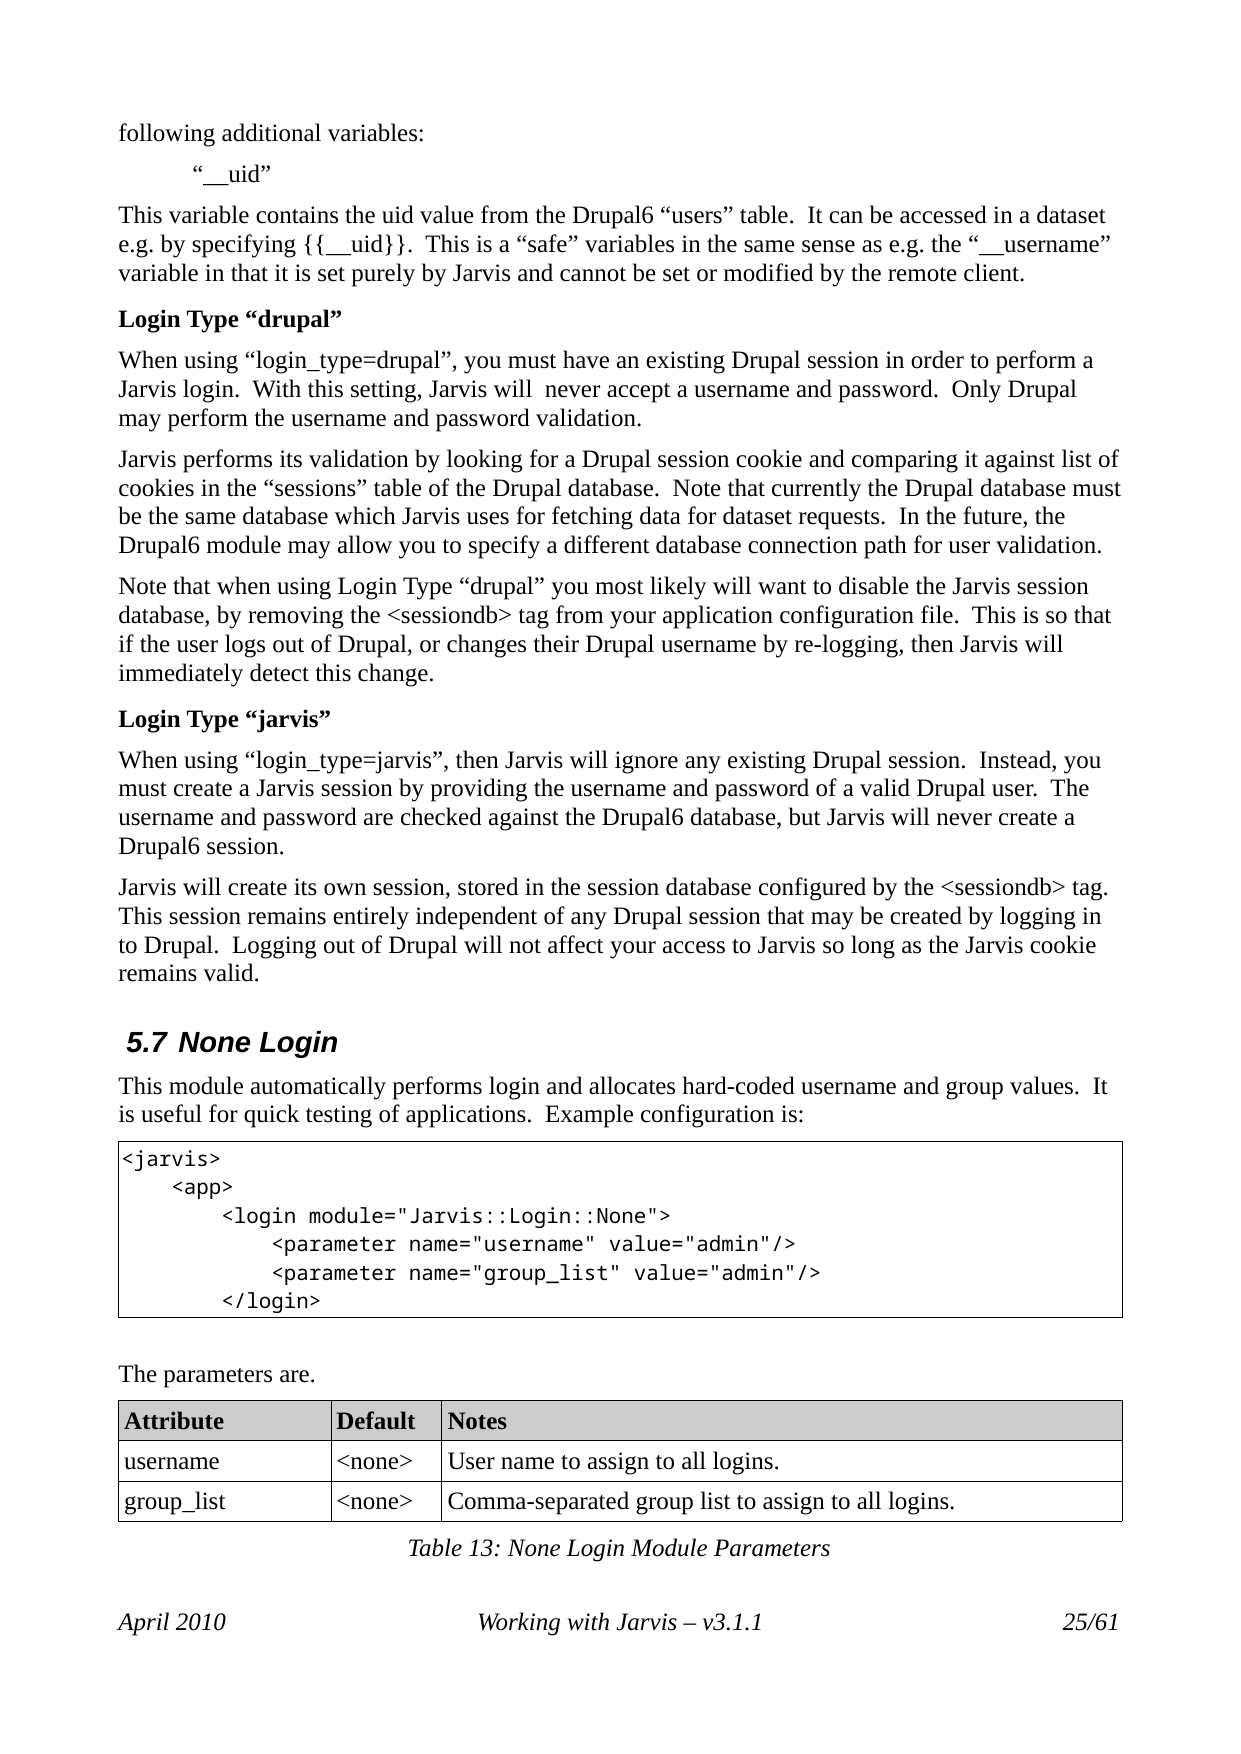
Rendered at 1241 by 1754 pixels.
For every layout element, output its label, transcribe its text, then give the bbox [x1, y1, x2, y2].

table_header Default [332, 1401, 441, 1440]
subtitle Login Type “jarvis” [118, 704, 1122, 732]
text When using “login_type=jarvis”, then Jarvis will ignore any existing Drupal session. Instead, you must create a Jarvis session by providing the username and password of a valid Drupal user. The username and password are checked against the Drupal6 database, but Jarvis will never create a Drupal6 session. [118, 745, 1122, 860]
text <app> [119, 1169, 1122, 1198]
text Table 13: None Login Module Parameters [118, 1533, 1122, 1562]
text <parameter name="group_list" value="admin"/> [119, 1254, 1122, 1283]
text Jarvis will create its own session, stored in the session database configured by the <sessiondb> tag. This session remains entirely independent of any Drupal session that may be created by logging in to Drupal. Logging out of Drupal will not affect your access to Jarvis so long as the Jarvis cookie remains valid. [118, 872, 1122, 987]
text This variable contains the uid value from the Drupal6 “users” table. It can be accessed in a dataset e.g. by specifying {{__uid}}. This is a “safe” variables in the same sense as e.g. the “__username” variable in that it is set purely by Jarvis and cannot be set or modified by the remote client. [118, 201, 1122, 287]
table_cell username [119, 1441, 331, 1481]
text <login module="Jarvis::Login::None"> [119, 1198, 1122, 1226]
table_cell User name to assign to all logins. [442, 1441, 1122, 1481]
table_cell Comma-separated group list to assign to all logins. [442, 1482, 1122, 1521]
text Note that when using Login Type “drupal” you most likely will want to disable the Jarvis session database, by removing the <sessiondb> tag from your application configuration file. This is so that if the user logs out of Drupal, or changes their Drupal username by re-logging, then Jarvis will immediately detect this change. [118, 571, 1122, 686]
text following additional variables: [118, 118, 1122, 147]
table_cell <none> [332, 1441, 441, 1481]
subtitle None Login [118, 1025, 1122, 1058]
text Jarvis performs its validation by looking for a Drupal session cookie and comparing it against list of cookies in the “sessions” table of the Drupal database. Note that currently the Drupal database must be the same database which Jarvis uses for fetching data for dataset requests. In the future, the Drupal6 module may allow you to specify a different database connection path for user validation. [118, 444, 1122, 559]
table_header Attribute [119, 1401, 331, 1440]
table_cell group_list [119, 1482, 331, 1521]
subtitle Login Type “drupal” [118, 304, 1122, 333]
text The parameters are. [118, 1359, 1122, 1387]
table_header Notes [442, 1401, 1122, 1440]
text <parameter name="username" value="admin"/> [119, 1226, 1122, 1254]
text “__uid” [118, 159, 1122, 188]
text This module automatically performs login and allocates hard-coded username and group values. It is useful for quick testing of applications. Example configuration is: [118, 1071, 1122, 1128]
text When using “login_type=drupal”, you must have an existing Drupal session in order to perform a Jarvis login. With this setting, Jarvis will never accept a username and password. Only Drupal may perform the username and password validation. [118, 345, 1122, 431]
text <jarvis> [119, 1142, 1122, 1169]
text </login> [119, 1283, 1122, 1317]
table_cell <none> [332, 1482, 441, 1521]
